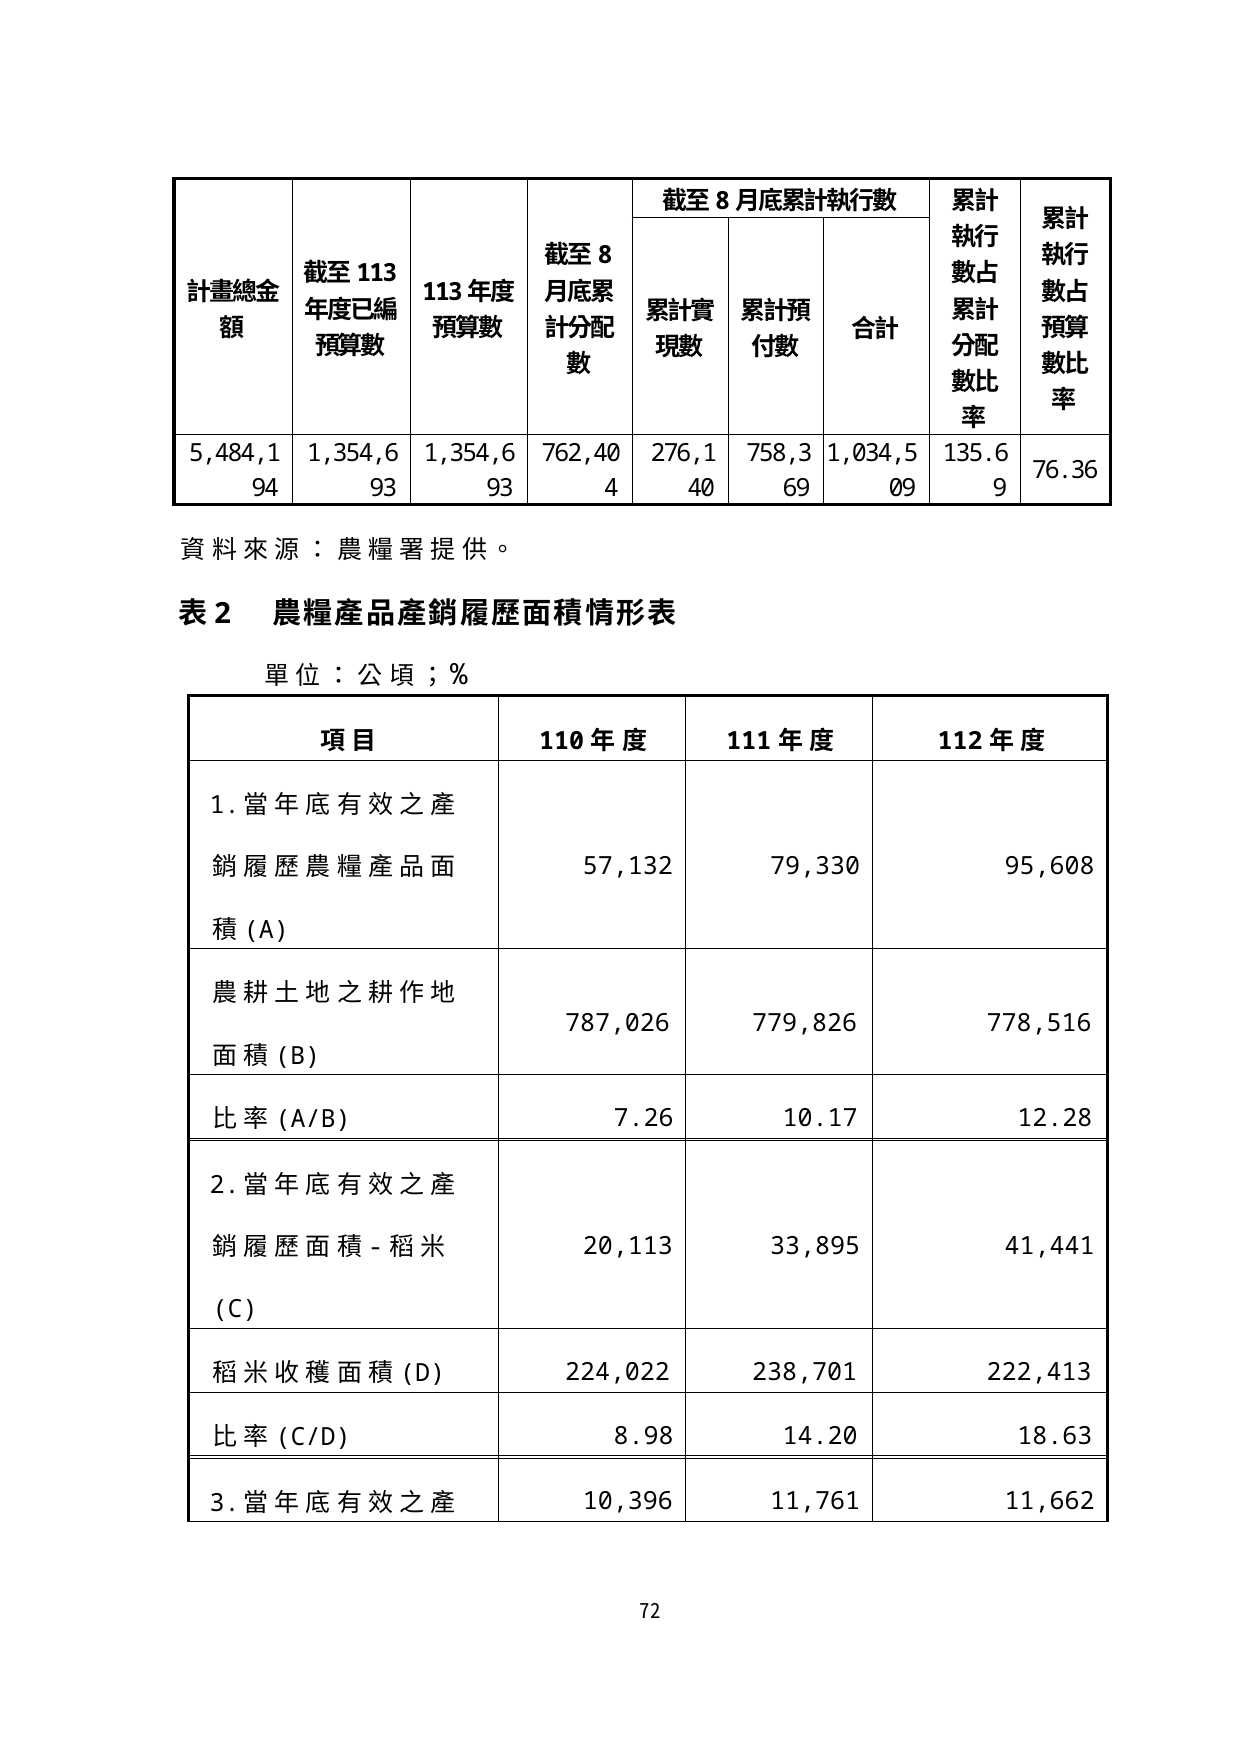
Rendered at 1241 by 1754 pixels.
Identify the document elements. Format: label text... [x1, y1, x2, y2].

table_cell 778,516 [873, 949, 1106, 1074]
table_header 計畫總金額 [176, 180, 292, 434]
table_cell 57,132 [499, 761, 685, 948]
table_header 111年度 [686, 697, 872, 759]
table_header 110年度 [499, 697, 685, 759]
table_cell 比率(A/B) [190, 1075, 498, 1138]
table_cell 135.69 [930, 435, 1020, 503]
table_cell 8.98 [499, 1393, 685, 1455]
table_cell 787,026 [499, 949, 685, 1074]
table_cell 41,441 [873, 1141, 1106, 1328]
table_cell 5,484,194 [176, 435, 292, 503]
table_cell 95,608 [873, 761, 1106, 948]
table_cell 7.26 [499, 1075, 685, 1138]
table_cell 276,140 [633, 435, 728, 503]
table_cell 238,701 [686, 1329, 872, 1392]
table_cell 224,022 [499, 1329, 685, 1392]
table_cell 20,113 [499, 1141, 685, 1328]
table_cell 累計實現數 [633, 218, 728, 434]
table_cell 稻米收穫面積(D) [190, 1329, 498, 1392]
table_cell 758,369 [729, 435, 823, 503]
table_cell 1,354,693 [293, 435, 410, 503]
table_cell 76.36 [1021, 435, 1109, 503]
table_cell 比率(C/D) [190, 1393, 498, 1455]
table_cell 2.當年底有效之產銷履歷面積-稻米(C) [190, 1141, 498, 1328]
table_cell 3.當年底有效之產 [190, 1459, 498, 1521]
table_cell 10,396 [499, 1459, 685, 1521]
table_cell 12.28 [873, 1075, 1106, 1138]
table_cell 33,895 [686, 1141, 872, 1328]
table_header 113年度預算數 [411, 180, 527, 434]
table_header 項目 [190, 697, 498, 759]
table_cell 18.63 [873, 1393, 1106, 1455]
table_cell 累計預付數 [729, 218, 823, 434]
table_header 截至113年度已編預算數 [293, 180, 410, 434]
text 資料來源：農糧署提供。 [161, 506, 1063, 569]
table_cell 11,761 [686, 1459, 872, 1521]
table_cell 79,330 [686, 761, 872, 948]
table_cell 762,404 [528, 435, 632, 503]
table_header 截至8月底累計分配數 [528, 180, 632, 434]
text 表2 農糧產品產銷履歷面積情形表 單位：公頃；% [162, 569, 1092, 694]
table_cell 10.17 [686, 1075, 872, 1138]
table_cell 合計 [824, 218, 929, 434]
table_header 累計執行數占累計分配數比率 [930, 180, 1020, 434]
table_cell 11,662 [873, 1459, 1106, 1521]
table_cell 農耕土地之耕作地面積(B) [190, 949, 498, 1074]
table_cell 1.當年底有效之產銷履歷農糧產品面積(A) [190, 761, 498, 948]
table_header 截至8月底累計執行數 [633, 180, 929, 217]
table_cell 1,354,693 [411, 435, 527, 503]
table_header 累計執行數占預算數比率 [1021, 180, 1109, 434]
table_cell 1,034,509 [824, 435, 929, 503]
table_cell 222,413 [873, 1329, 1106, 1392]
table_header 112年度 [873, 697, 1106, 759]
table_cell 14.20 [686, 1393, 872, 1455]
table_cell 779,826 [686, 949, 872, 1074]
